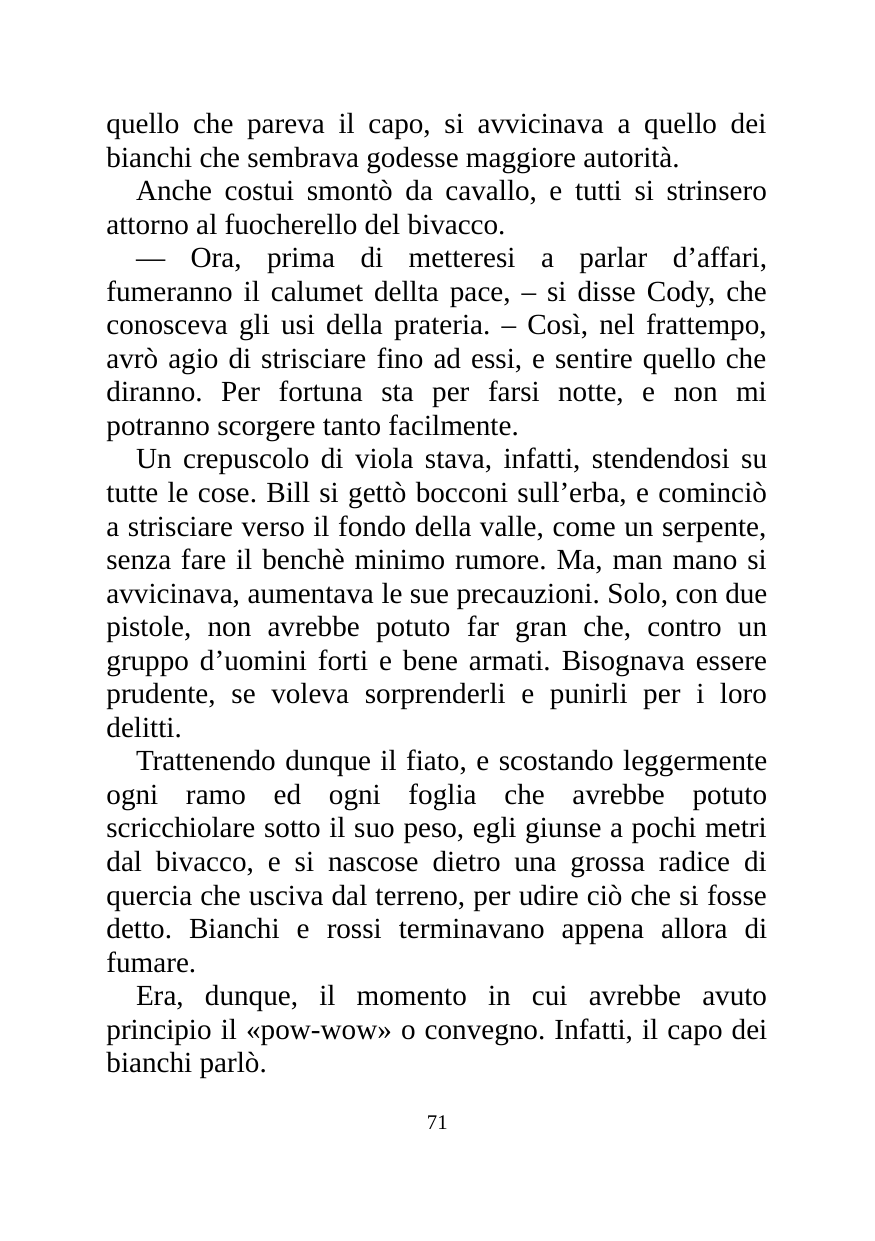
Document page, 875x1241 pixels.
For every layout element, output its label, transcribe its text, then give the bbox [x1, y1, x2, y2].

text Trattenendo dunque il fiato, e scostando leggermente ogni ramo ed ogni foglia che avrebbe potuto scricchiolare sotto il suo peso, egli giunse a pochi metri dal bivacco, e si nascose dietro una grossa radice di quercia che usciva dal terreno, per udire ciò che si fosse detto. Bianchi e rossi terminavano appena allora di fumare. [106, 743, 768, 978]
text Un crepuscolo di viola stava, infatti, stendendosi su tutte le cose. Bill si gettò bocconi sull’erba, e cominciò a strisciare verso il fondo della valle, come un serpente, senza fare il benchè minimo rumore. Ma, man mano si avvicinava, aumentava le sue precauzioni. Solo, con due pistole, non avrebbe potuto far gran che, contro un gruppo d’uomini forti e bene armati. Bisognava essere prudente, se voleva sorprenderli e punirli per i loro delitti. [106, 442, 768, 743]
text quello che pareva il capo, si avvicinava a quello dei bianchi che sembrava godesse maggiore autorità. [106, 106, 768, 173]
text — Ora, prima di metteresi a parlar d’affari, fumeranno il calumet dellta pace, – si disse Cody, che conosceva gli usi della prateria. – Così, nel frattempo, avrò agio di strisciare fino ad essi, e sentire quello che diranno. Per fortuna sta per farsi notte, e non mi potranno scorgere tanto facilmente. [106, 240, 768, 442]
text Anche costui smontò da cavallo, e tutti si strinsero attorno al fuocherello del bivacco. [106, 173, 768, 240]
text Era, dunque, il momento in cui avrebbe avuto principio il «pow-wow» o convegno. Infatti, il capo dei bianchi parlò. [106, 978, 768, 1079]
